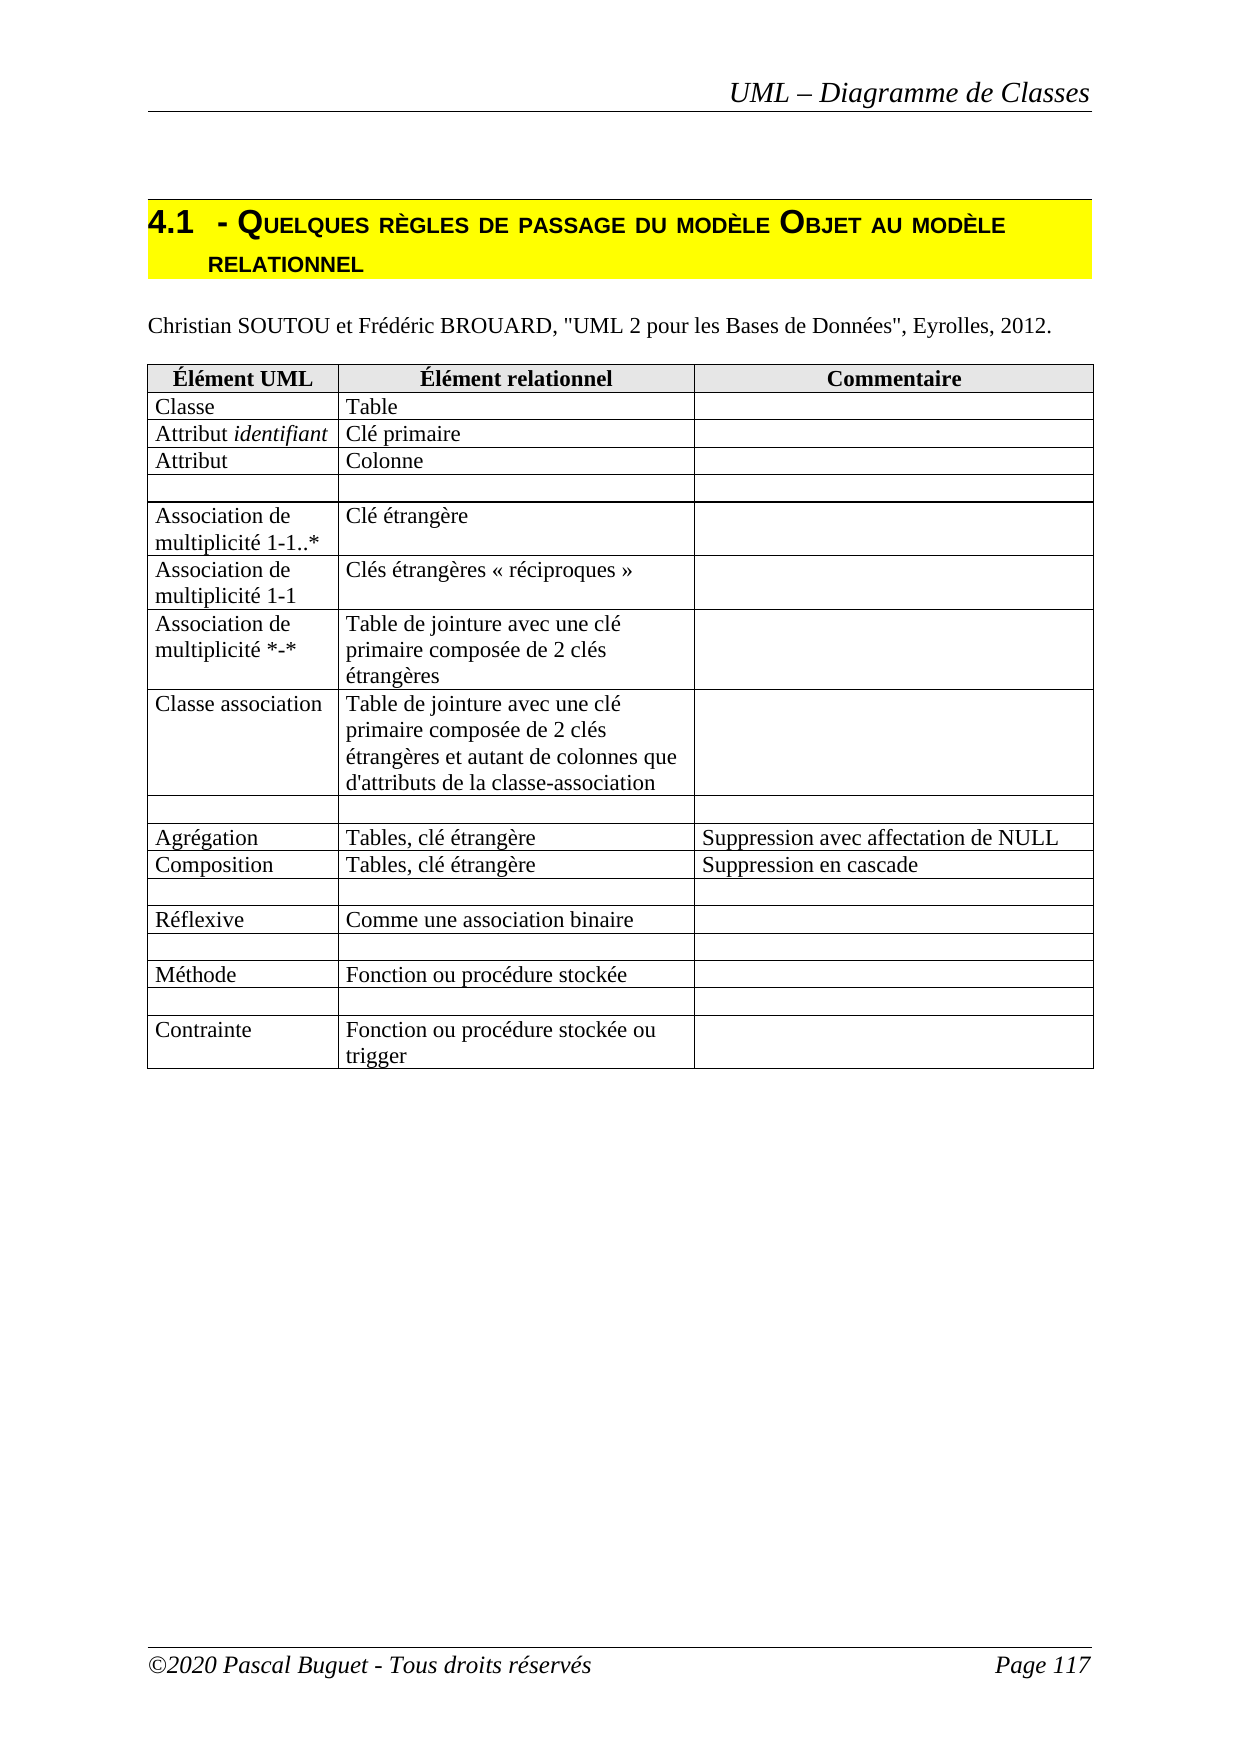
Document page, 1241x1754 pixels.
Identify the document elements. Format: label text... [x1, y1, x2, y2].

subtitle - Quelques règles de passage du modèle Objet au modèle relationnel [148, 200, 1092, 279]
table_cell [339, 796, 694, 823]
table_cell Fonction ou procédure stockée ou trigger [339, 1016, 694, 1068]
table_cell Clés étrangères « réciproques » [339, 556, 694, 609]
table_cell Colonne [339, 448, 694, 474]
table_cell [695, 1016, 1093, 1068]
table_cell Suppression en cascade [695, 851, 1093, 878]
table_cell [695, 420, 1093, 447]
table_cell Table de jointure avec une clé primaire composée de 2 clés étrangères et autant de colonnes que d'attributs de la classe-association [339, 690, 694, 795]
table_header Élément UML [148, 365, 338, 392]
table_cell [695, 610, 1093, 689]
table_cell Tables, clé étrangère [339, 824, 694, 850]
table_cell [339, 934, 694, 960]
table_cell Clé étrangère [339, 503, 694, 555]
table_cell [695, 879, 1093, 905]
table_cell Attribut identifiant [148, 420, 338, 447]
table_cell [695, 448, 1093, 474]
table_cell Agrégation [148, 824, 338, 850]
table_header Élément relationnel [339, 365, 694, 392]
table_cell [148, 879, 338, 905]
table_cell [695, 503, 1093, 555]
table_cell [695, 475, 1093, 501]
table_cell [148, 796, 338, 823]
table_cell Table de jointure avec une clé primaire composée de 2 clés étrangères [339, 610, 694, 689]
table_cell Suppression avec affectation de NULL [695, 824, 1093, 850]
table_cell [148, 475, 338, 501]
table_cell [695, 796, 1093, 823]
table_cell Classe association [148, 690, 338, 795]
table_cell Association de multiplicité 1-1 [148, 556, 338, 609]
table_cell Comme une association binaire [339, 906, 694, 932]
table_cell [695, 906, 1093, 932]
table_cell Classe [148, 393, 338, 419]
table_cell Fonction ou procédure stockée [339, 961, 694, 987]
table_cell [339, 879, 694, 905]
table_cell Attribut [148, 448, 338, 474]
table_cell [695, 393, 1093, 419]
table_cell [148, 988, 338, 1014]
table_cell [339, 988, 694, 1014]
table_cell Association de multiplicité *-* [148, 610, 338, 689]
table_cell Méthode [148, 961, 338, 987]
table_cell [695, 961, 1093, 987]
table_cell Association de multiplicité 1-1..* [148, 503, 338, 555]
table_cell Composition [148, 851, 338, 878]
table_cell [695, 690, 1093, 795]
table_cell [339, 475, 694, 501]
table_header Commentaire [695, 365, 1093, 392]
table_cell [148, 934, 338, 960]
table_cell Tables, clé étrangère [339, 851, 694, 878]
text Christian SOUTOU et Frédéric BROUARD, "UML 2 pour les Bases de Données", Eyrolles, 2012. [148, 312, 1092, 338]
table_cell Table [339, 393, 694, 419]
table_cell [695, 556, 1093, 609]
table_cell Contrainte [148, 1016, 338, 1068]
table_cell [695, 988, 1093, 1014]
table_cell [695, 934, 1093, 960]
table_cell Réflexive [148, 906, 338, 932]
table_cell Clé primaire [339, 420, 694, 447]
